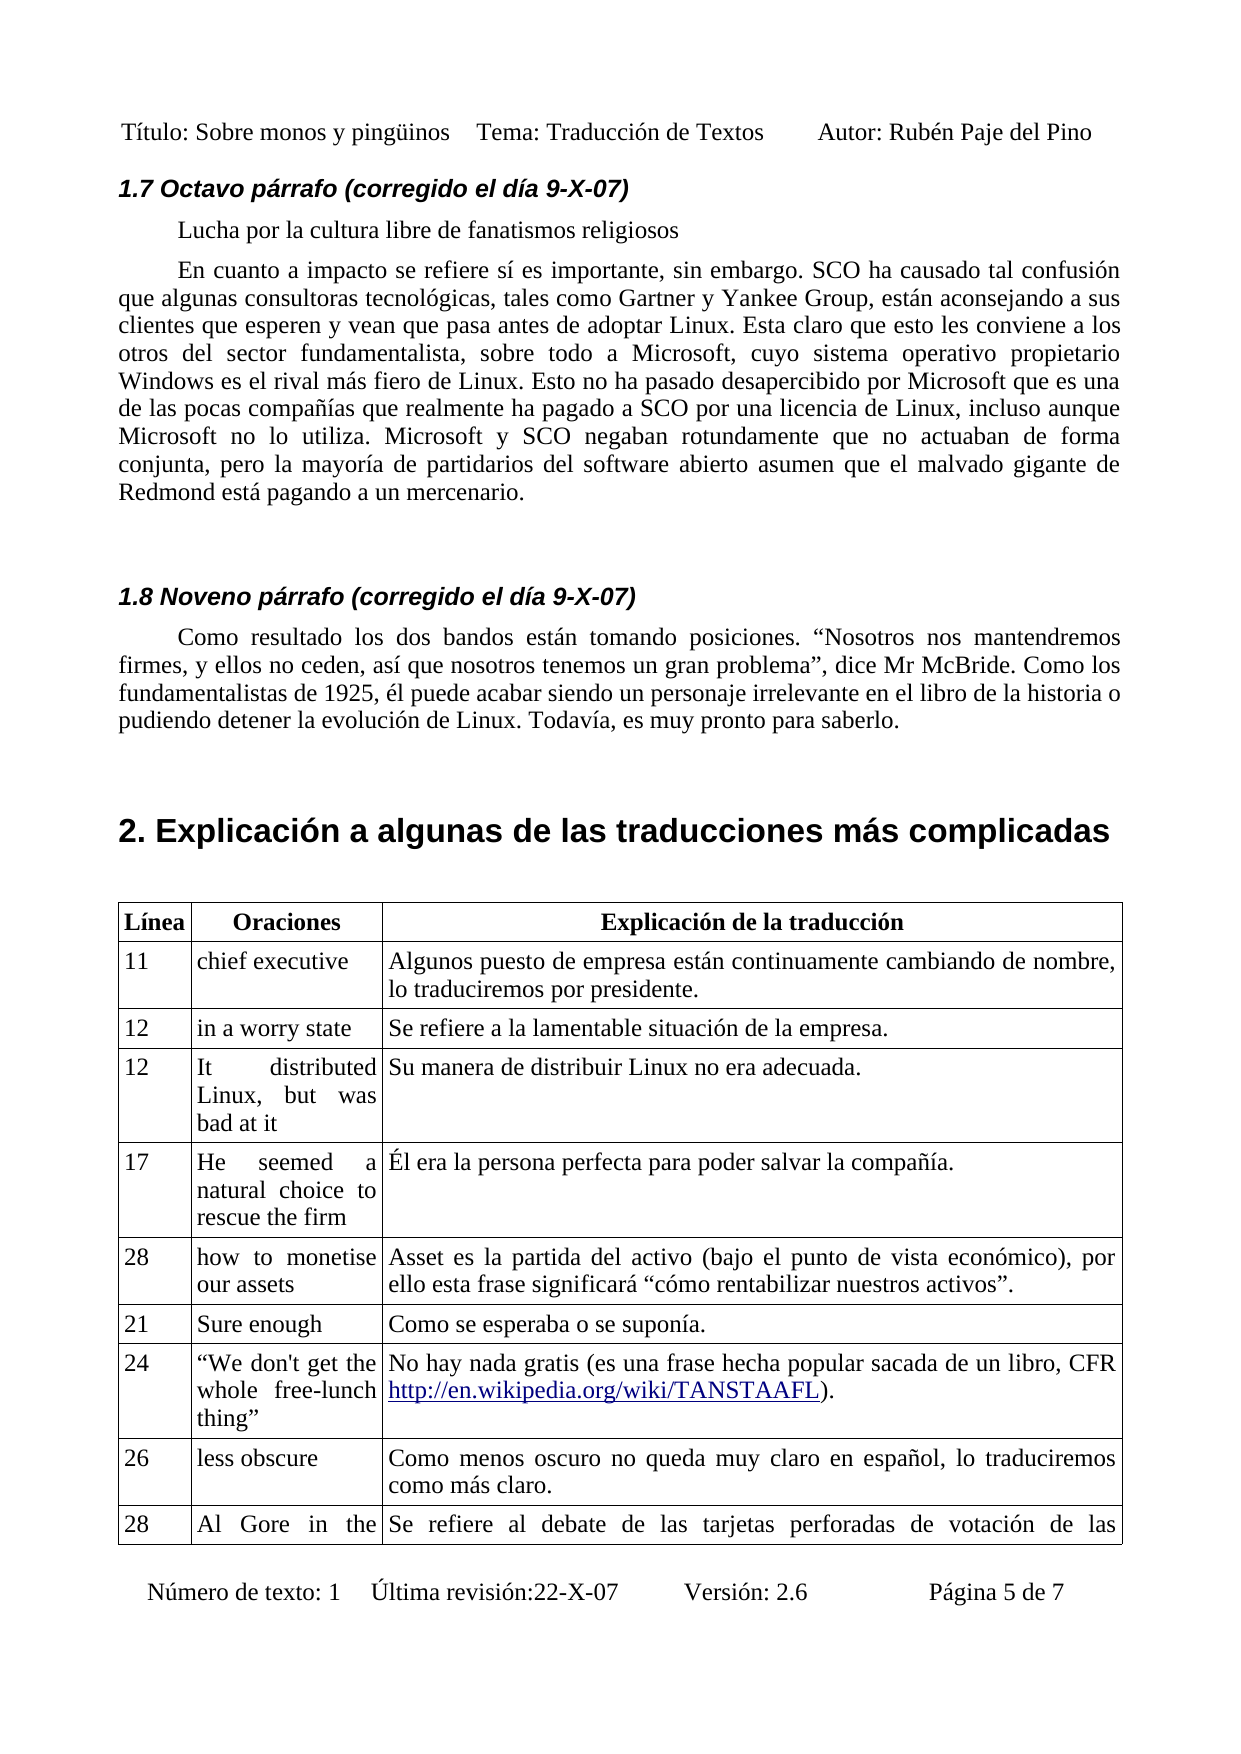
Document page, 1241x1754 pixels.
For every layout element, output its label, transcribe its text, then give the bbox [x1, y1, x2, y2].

table_cell 28 [119, 1238, 191, 1304]
text Lucha por la cultura libre de fanatismos religiosos [118, 216, 1122, 243]
text Como resultado los dos bandos están tomando posiciones. “Nosotros nos mantendremos firmes, y ellos no ceden, así que nosotros tenemos un gran problema”, dice Mr McBride. Como los fundamentalistas de 1925, él puede acabar siendo un personaje irrelevante en el libro de la historia o pudiendo detener la evolución de Linux. Todavía, es muy pronto para saberlo. [118, 623, 1122, 734]
table_cell 17 [119, 1143, 191, 1237]
table_cell It distributed Linux, but was bad at it [192, 1049, 382, 1142]
table_cell chief executive [192, 942, 382, 1008]
table_cell 28 [119, 1506, 191, 1544]
subtitle 1.8 Noveno párrafo (corregido el día 9-X-07) [118, 583, 1122, 611]
table_cell He seemed a natural choice to rescue the firm [192, 1143, 382, 1237]
table_cell Como se esperaba o se suponía. [383, 1305, 1122, 1343]
subtitle 1.7 Octavo párrafo (corregido el día 9-X-07) [118, 175, 1122, 203]
table_cell 11 [119, 942, 191, 1008]
table_cell 21 [119, 1305, 191, 1343]
table_header Línea [119, 903, 191, 941]
table_cell 12 [119, 1009, 191, 1047]
text En cuanto a impacto se refiere sí es importante, sin embargo. SCO ha causado tal confusión que algunas consultoras tecnológicas, tales como Gartner y Yankee Group, están aconsejando a sus clientes que esperen y vean que pasa antes de adoptar Linux. Esta claro que esto les conviene a los otros del sector fundamentalista, sobre todo a Microsoft, cuyo sistema operativo propietario Windows es el rival más fiero de Linux. Esto no ha pasado desapercibido por Microsoft que es una de las pocas compañías que realmente ha pagado a SCO por una licencia de Linux, incluso aunque Microsoft no lo utiliza. Microsoft y SCO negaban rotundamente que no actuaban de forma conjunta, pero la mayoría de partidarios del software abierto asumen que el malvado gigante de Redmond está pagando a un mercenario. [118, 256, 1122, 505]
table_cell Algunos puesto de empresa están continuamente cambiando de nombre, lo traduciremos por presidente. [383, 942, 1122, 1008]
table_header Explicación de la traducción [383, 903, 1122, 941]
table_cell how to monetise our assets [192, 1238, 382, 1304]
table_cell Como menos oscuro no queda muy claro en español, lo traduciremos como más claro. [383, 1439, 1122, 1505]
subtitle 2. Explicación a algunas de las traducciones más complicadas [118, 812, 1122, 849]
table_cell Su manera de distribuir Linux no era adecuada. [383, 1049, 1122, 1142]
table_cell Sure enough [192, 1305, 382, 1343]
table_cell in a worry state [192, 1009, 382, 1047]
table_cell No hay nada gratis (es una frase hecha popular sacada de un libro, CFR http://en.wikipedia.org/wiki/TANSTAAFL). [383, 1344, 1122, 1438]
table_cell Asset es la partida del activo (bajo el punto de vista económico), por ello esta frase significará “cómo rentabilizar nuestros activos”. [383, 1238, 1122, 1304]
table_cell Se refiere al debate de las tarjetas perforadas de votación de las [383, 1506, 1122, 1544]
table_cell Él era la persona perfecta para poder salvar la compañía. [383, 1143, 1122, 1237]
table_cell Se refiere a la lamentable situación de la empresa. [383, 1009, 1122, 1047]
table_cell 26 [119, 1439, 191, 1505]
table_cell 24 [119, 1344, 191, 1438]
table_cell “We don't get the whole free-lunch thing” [192, 1344, 382, 1438]
table_cell 12 [119, 1049, 191, 1142]
table_cell less obscure [192, 1439, 382, 1505]
table_header Oraciones [192, 903, 382, 941]
table_cell Al Gore in the [192, 1506, 382, 1544]
